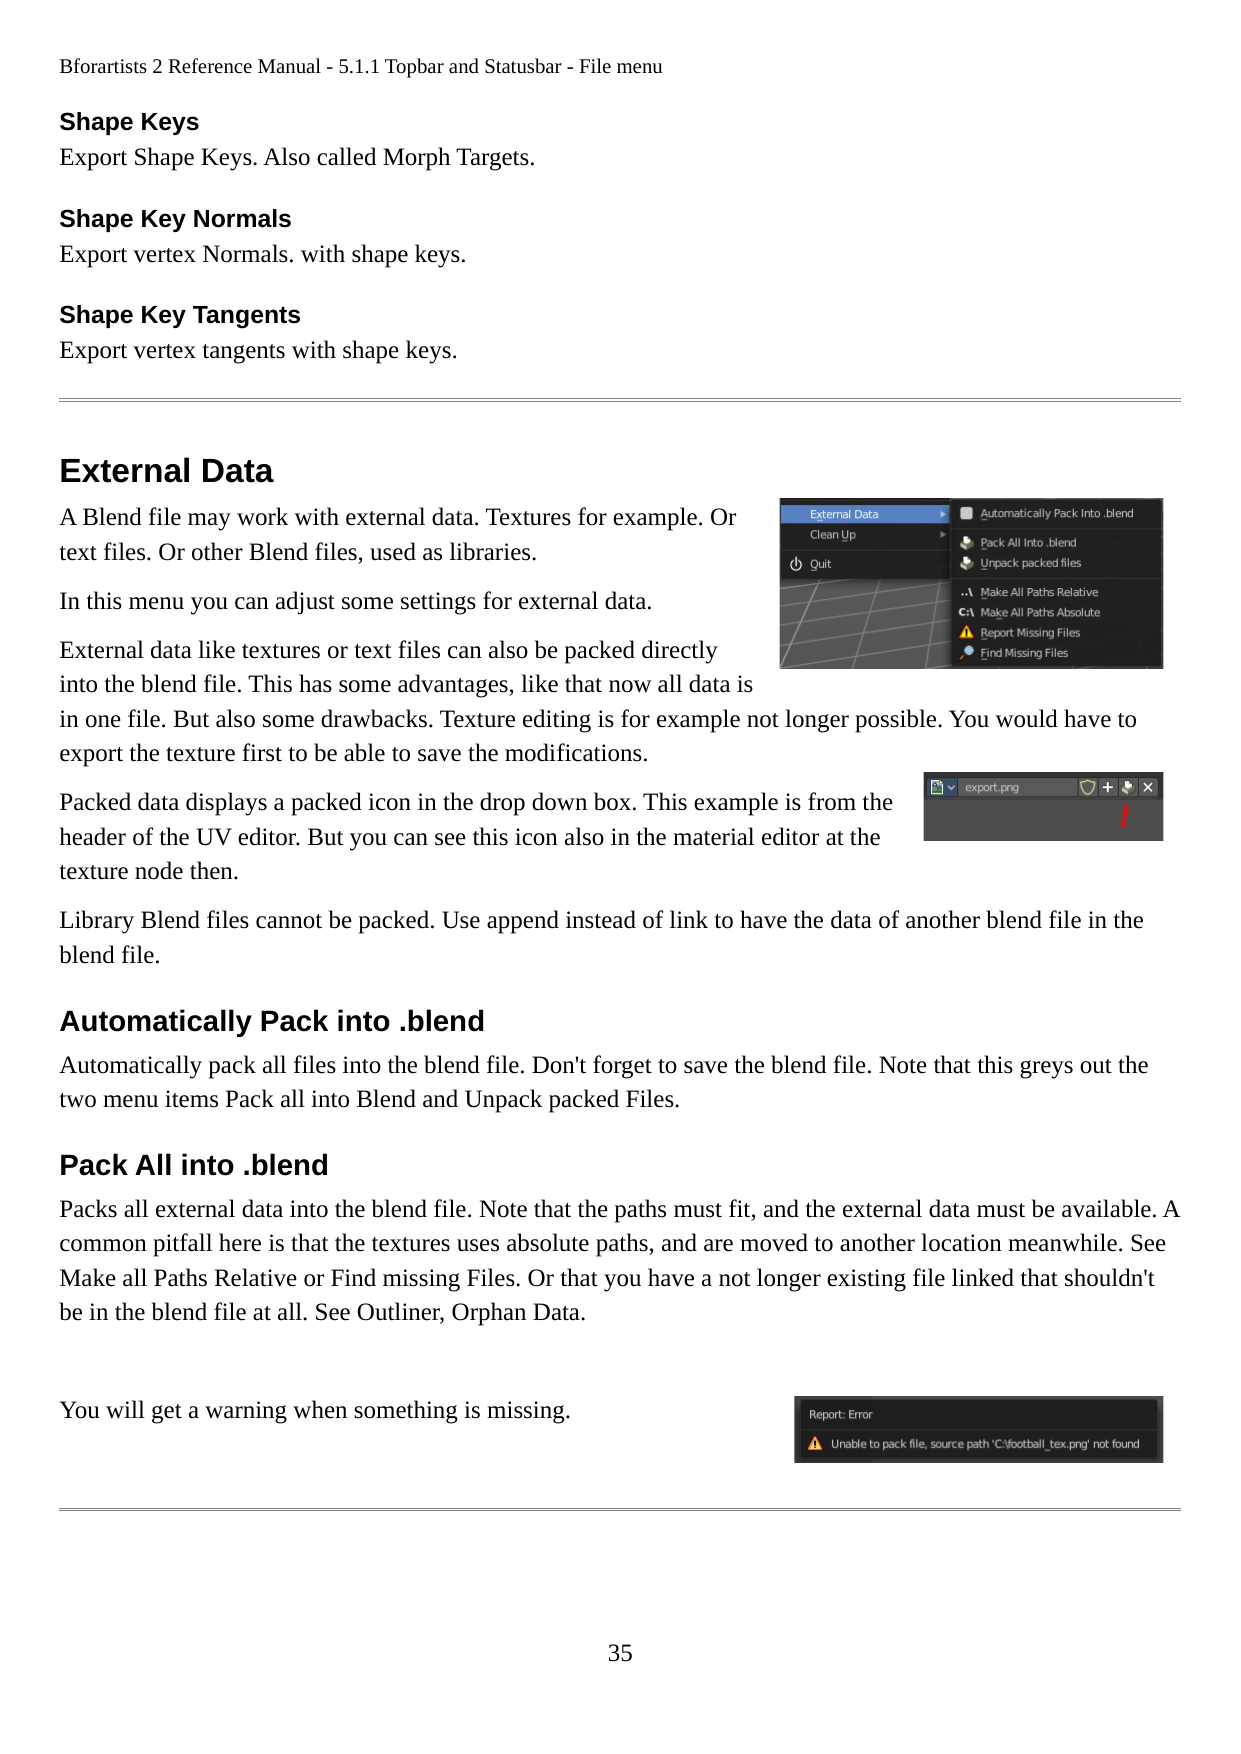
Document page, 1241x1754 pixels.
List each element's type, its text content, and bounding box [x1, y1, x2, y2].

text Packed data displays a packed icon in the drop down box. This example is from the header of the UV editor. But you can see this icon also in the material editor at the texture node then. [59, 841, 1181, 885]
picture [794, 1396, 1164, 1463]
subtitle Shape Key Normals [59, 204, 1181, 232]
text Export Shape Keys. Also called Morph Targets. [59, 142, 1181, 171]
subtitle Shape Key Tangents [59, 300, 1181, 329]
text In this menu you can adjust some settings for external data. [59, 586, 779, 614]
text A Blend file may work with external data. Textures for example. Or text files. Or other Blend files, used as libraries. [59, 502, 779, 565]
text Library Blend files cannot be packed. Use append instead of link to have the data of another blend file in the blend file. [59, 905, 1181, 968]
subtitle Shape Keys [59, 107, 1181, 136]
text Export vertex tangents with shape keys. [59, 335, 1181, 364]
picture [779, 498, 1164, 669]
text Automatically pack all files into the blend file. Don't forget to save the blend file. Note that this greys out the two menu items Pack all into Blend and Unpack packed Files. [59, 1050, 1181, 1113]
text Packs all external data into the blend file. Note that the paths must fit, and the external data must be available. A common pitfall here is that the textures uses absolute paths, and are moved to another location meanwhile. See Make all Paths Relative or Find missing Files. Or that you have a not longer existing file linked that shouldn't be in the blend file at all. See Outliner, Orphan Data. [59, 1194, 1181, 1326]
picture [923, 772, 1164, 841]
subtitle Automatically Pack into .blend [59, 1003, 1181, 1037]
subtitle External Data [59, 451, 1181, 490]
subtitle Pack All into .blend [59, 1148, 1181, 1182]
text Export vertex Normals. with shape keys. [59, 239, 1181, 267]
text You will get a warning when something is missing. [59, 1396, 794, 1424]
text External data like textures or text files can also be packed directly into the blend file. This has some advantages, like that now all data is in one file. But also some drawbacks. Texture editing is for example not longer possible. You would have to export the texture first to be able to save the modifications. [59, 635, 1181, 767]
